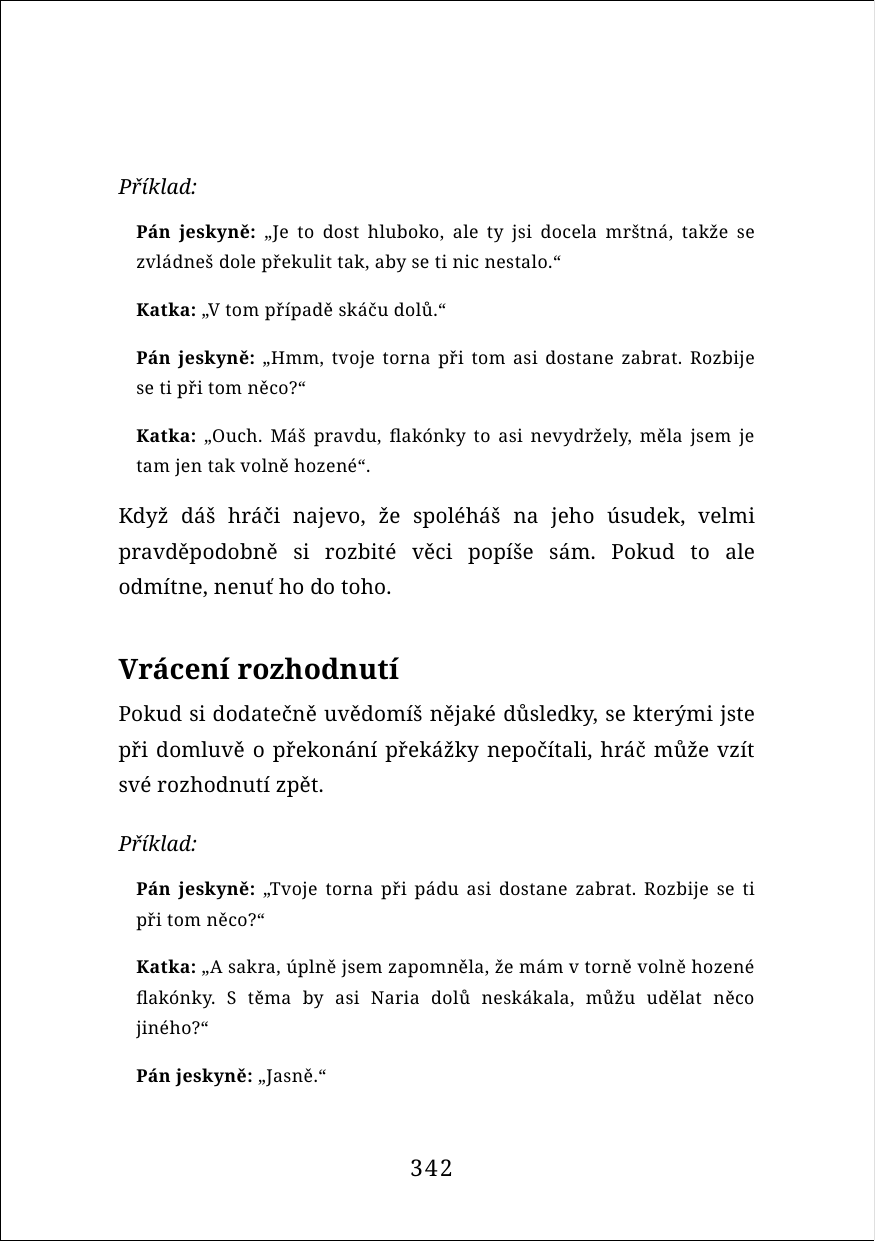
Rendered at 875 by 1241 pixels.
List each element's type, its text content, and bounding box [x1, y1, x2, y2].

text Katka: „Ouch. Máš pravdu, flakónky to asi nevydržely, měla jsem je tam jen tak volně hozené“. [136, 423, 756, 478]
text Příklad: [118, 172, 756, 200]
text Pán jeskyně: „Je to dost hluboko, ale ty jsi docela mrštná, takže se zvládneš dole překulit tak, aby se ti nic nestalo.“ [136, 219, 756, 273]
text Pán jeskyně: „Tvoje torna při pádu asi dostane zabrat. Rozbije se ti při tom něco?“ [136, 877, 756, 931]
text Pán jeskyně: „Jasně.“ [136, 1063, 756, 1087]
text Pokud si dodatečně uvědomíš nějaké důsledky, se kterými jste při domluvě o překonání překážky nepočítali, hráč může vzít své rozhodnutí zpět. [118, 699, 756, 799]
text Pán jeskyně: „Hmm, tvoje torna při tom asi dostane zabrat. Rozbije se ti při tom něco?“ [136, 345, 756, 399]
text Katka: „V tom případě skáču dolů.“ [136, 297, 756, 321]
text Když dáš hráči najevo, že spoléháš na jeho úsudek, velmi pravděpodobně si rozbité věci popíše sám. Pokud to ale odmítne, nenuť ho do toho. [118, 501, 756, 601]
subtitle Vrácení rozhodnutí [118, 649, 756, 688]
text Katka: „A sakra, úplně jsem zapomněla, že mám v torně volně hozené flakónky. S těma by asi Naria dolů neskákala, můžu udělat něco jiného?“ [136, 955, 756, 1039]
text Příklad: [118, 829, 756, 858]
